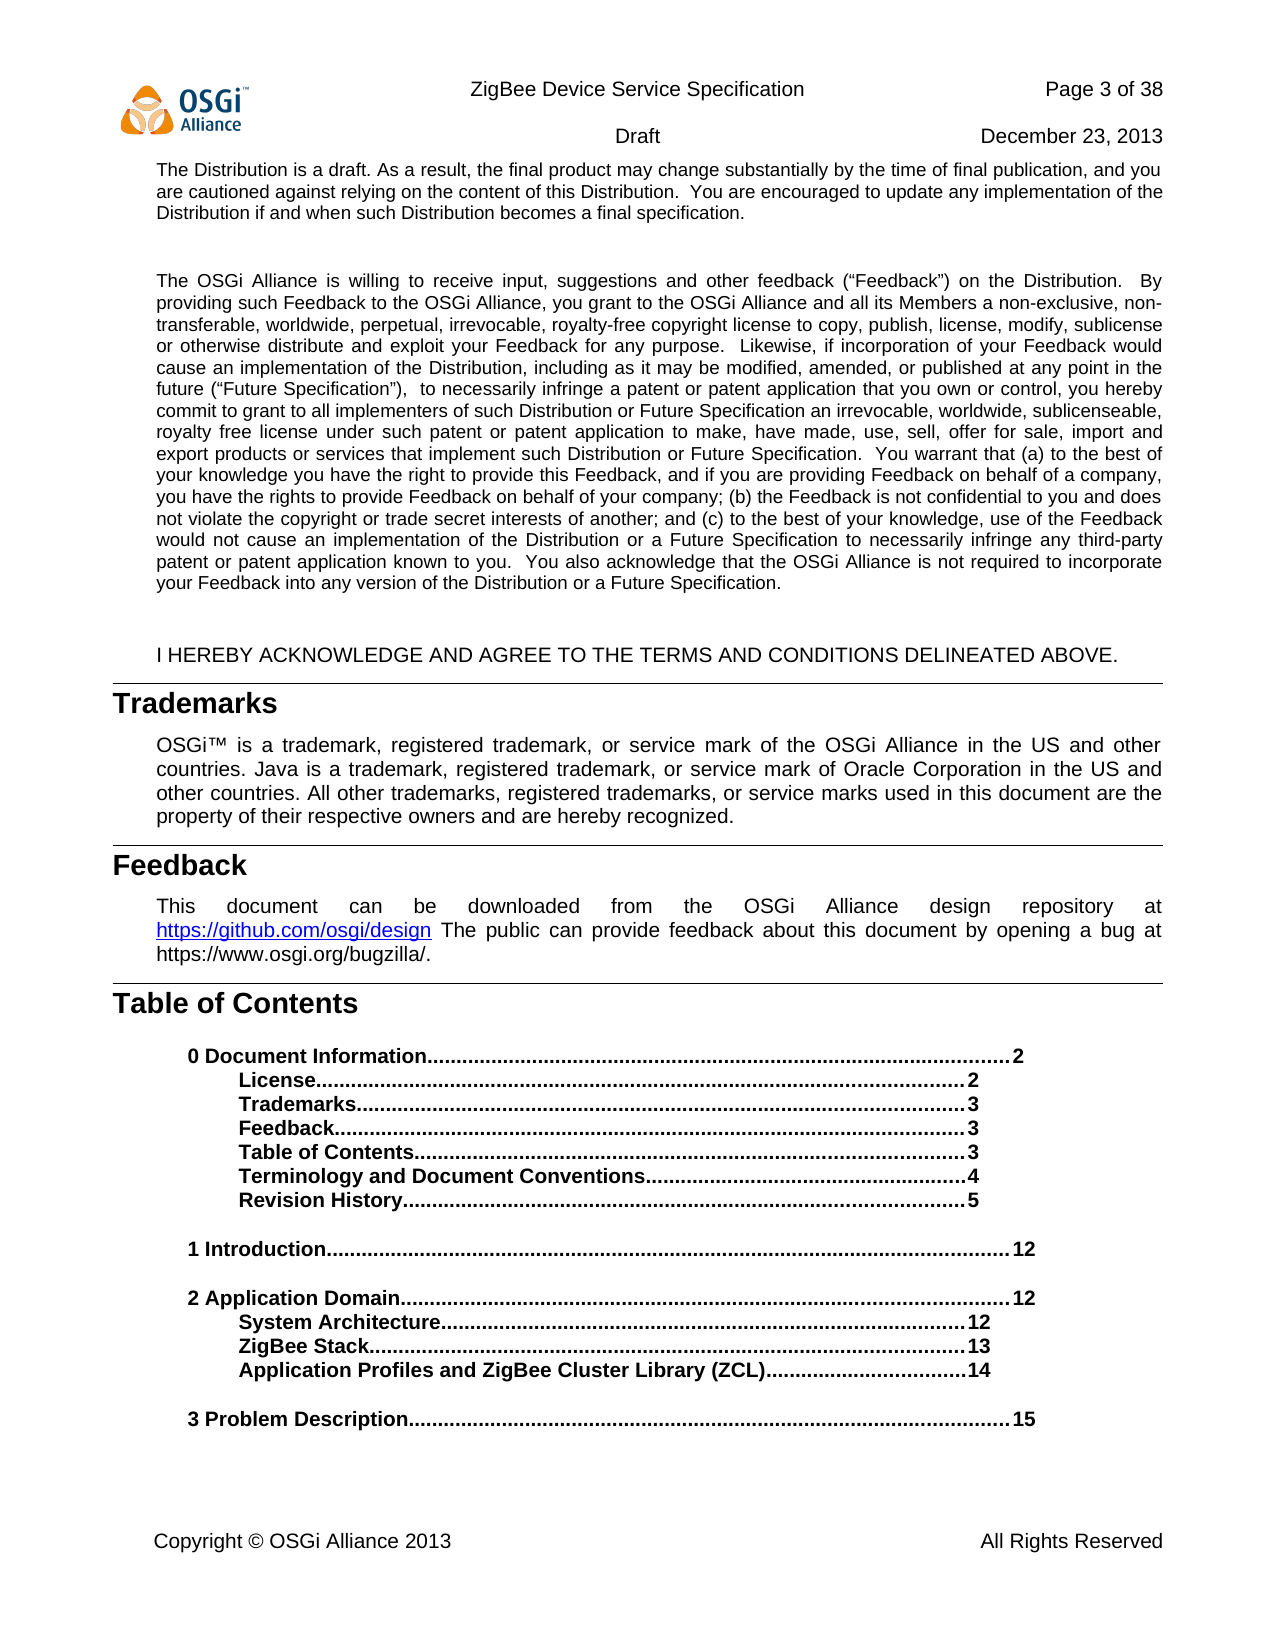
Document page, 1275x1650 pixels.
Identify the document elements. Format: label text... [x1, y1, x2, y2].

text Table of Contents 3 [232, 1140, 1163, 1164]
text 0 Document Information 2 [187, 1044, 1163, 1068]
picture [113, 78, 257, 142]
subtitle Trademarks [112, 684, 1163, 720]
subtitle Table of Contents [112, 984, 1163, 1019]
text The OSGi Alliance is willing to receive input, suggestions and other feedback (“Feedback”) on the Distribution. By providing such Feedback to the OSGi Alliance, you grant to the OSGi Alliance and all its Members a non-exclusive, non-transferable, worldwide, perpetual, irrevocable, royalty-free copyright license to copy, publish, license, modify, sublicense or otherwise distribute and exploit your Feedback for any purpose. Likewise, if incorporation of your Feedback would cause an implementation of the Distribution, including as it may be modified, amended, or published at any point in the future (“Future Specification”), to necessarily infringe a patent or patent application that you own or control, you hereby commit to grant to all implementers of such Distribution or Future Specification an irrevocable, worldwide, sublicenseable, royalty free license under such patent or patent application to make, have made, use, sell, offer for sale, import and export products or services that implement such Distribution or Future Specification. You warrant that (a) to the best of your knowledge you have the right to provide this Feedback, and if you are providing Feedback on behalf of a company, you have the rights to provide Feedback on behalf of your company; (b) the Feedback is not confidential to you and does not violate the copyright or trade secret interests of another; and (c) to the best of your knowledge, use of the Feedback would not cause an implementation of the Distribution or a Future Specification to necessarily infringe any third-party patent or patent application known to you. You also acknowledge that the OSGi Alliance is not required to incorporate your Feedback into any version of the Distribution or a Future Specification. [156, 270, 1163, 594]
text The Distribution is a draft. As a result, the final product may change substantially by the time of final publication, and you are cautioned against relying on the content of this Distribution. You are encouraged to update any implementation of the Distribution if and when such Distribution becomes a final specification. [156, 159, 1163, 224]
text Terminology and Document Conventions 4 [232, 1164, 1163, 1188]
text Trademarks 3 [232, 1092, 1163, 1116]
text 3 Problem Description 15 [187, 1407, 1163, 1431]
text 2 Application Domain 12 [187, 1286, 1163, 1310]
text This document can be downloaded from the OSGi Alliance design repository at https://github.com/osgi/design The public can provide feedback about this document by opening a bug at https://www.osgi.org/bugzilla/. [156, 894, 1163, 966]
text Application Profiles and ZigBee Cluster Library (ZCL) 14 [232, 1358, 1163, 1382]
text ZigBee Stack 13 [232, 1334, 1163, 1358]
text System Architecture 12 [232, 1310, 1163, 1334]
subtitle Feedback [112, 846, 1163, 882]
text License 2 [232, 1068, 1163, 1092]
text 1 Introduction 12 [187, 1237, 1163, 1261]
text Revision History 5 [232, 1188, 1163, 1212]
text I HEREBY ACKNOWLEDGE AND AGREE TO THE TERMS AND CONDITIONS DELINEATED ABOVE. [156, 643, 1163, 667]
text OSGi™ is a trademark, registered trademark, or service mark of the OSGi Alliance in the US and other countries. Java is a trademark, registered trademark, or service mark of Oracle Corporation in the US and other countries. All other trademarks, registered trademarks, or service marks used in this document are the property of their respective owners and are hereby recognized. [156, 732, 1163, 828]
text Feedback 3 [232, 1116, 1163, 1140]
